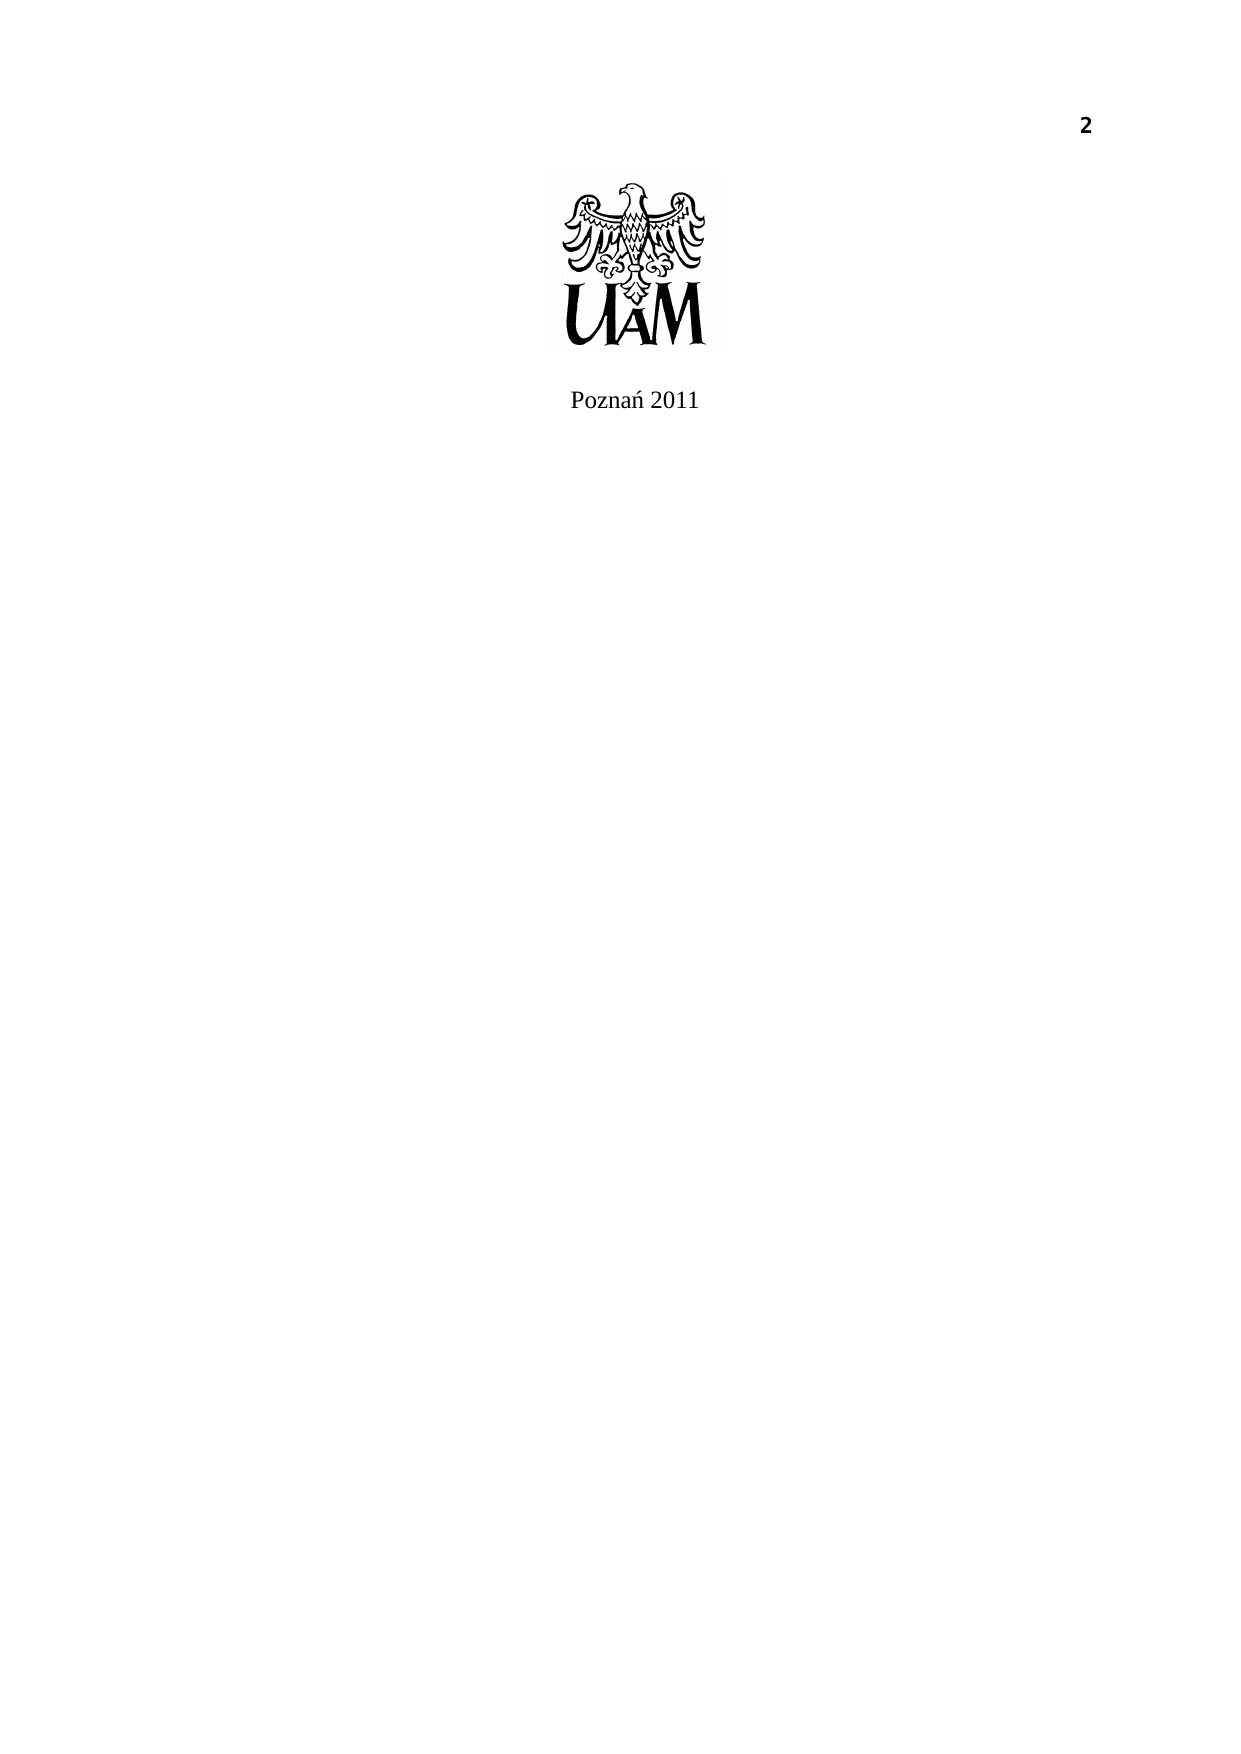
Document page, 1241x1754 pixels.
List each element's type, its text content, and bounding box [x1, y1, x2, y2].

text Poznań 2011 [177, 385, 1093, 414]
table_header [177, 168, 1093, 356]
picture [546, 173, 724, 351]
